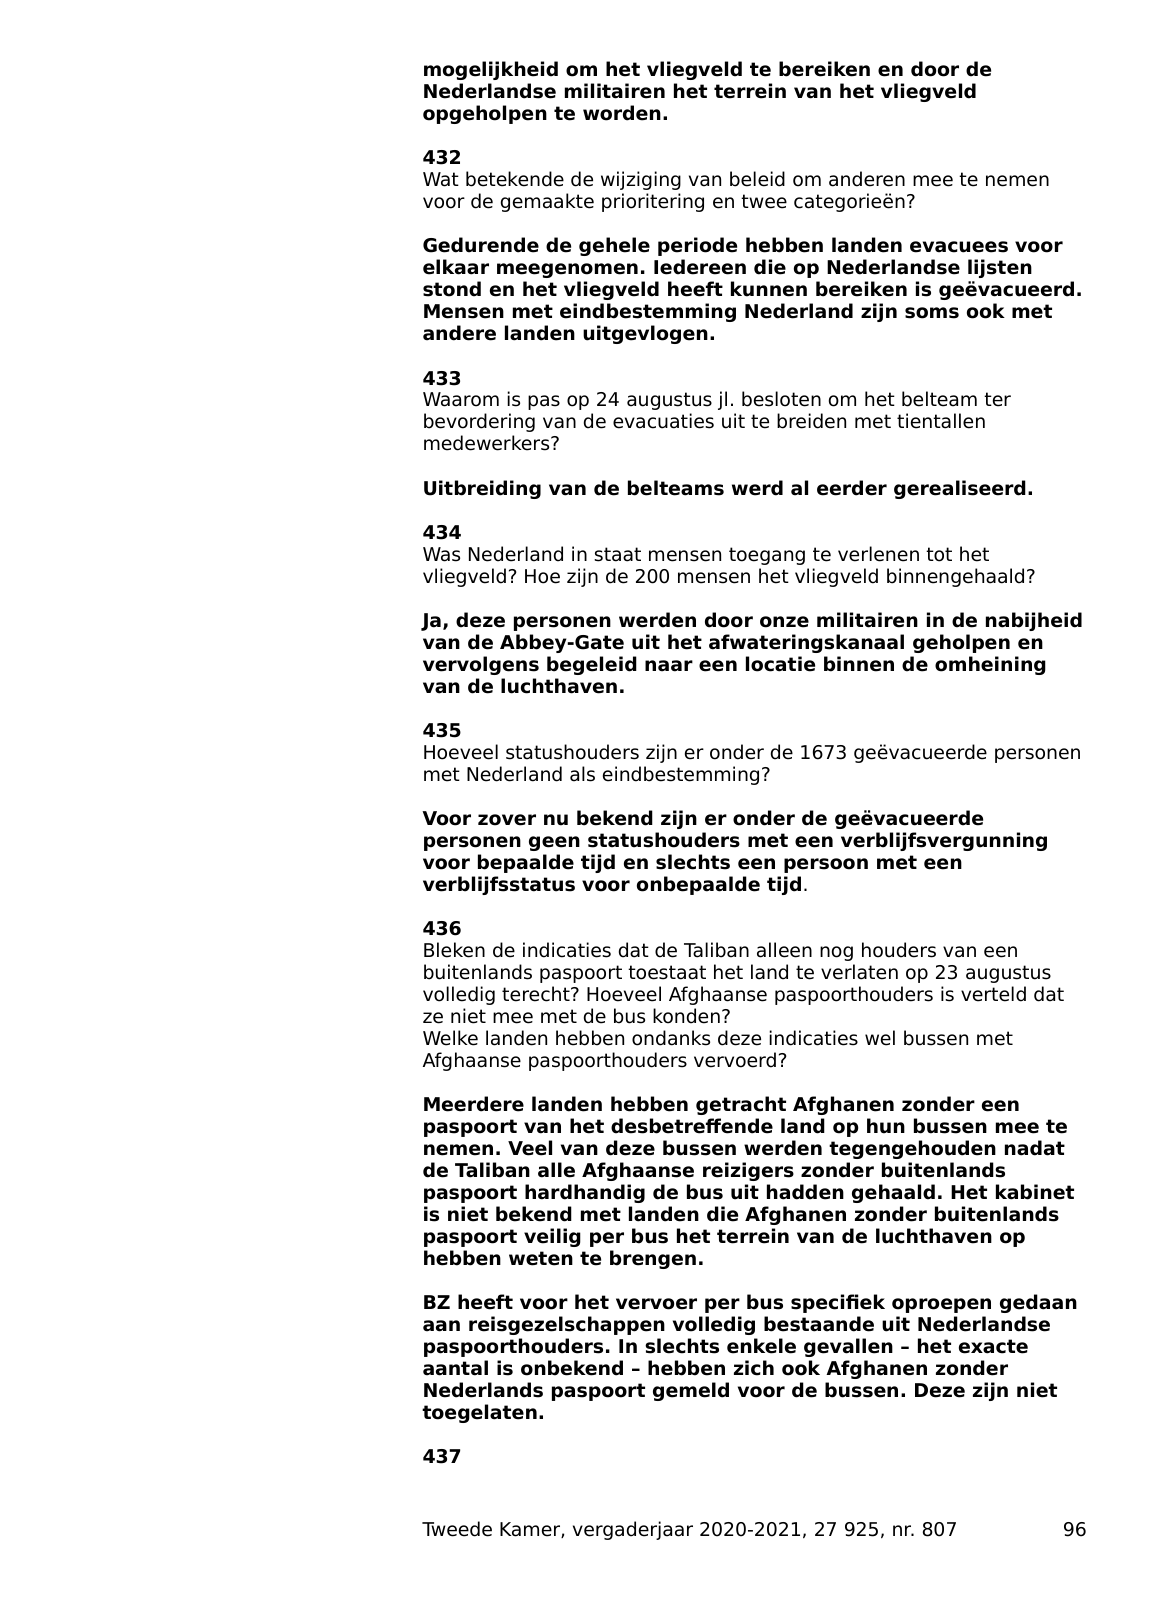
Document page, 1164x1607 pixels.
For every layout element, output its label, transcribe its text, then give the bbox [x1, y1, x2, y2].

text mogelijkheid om het vliegveld te bereiken en door de Nederlandse militairen het terrein van het vliegveld opgeholpen te worden. [422, 59, 1087, 125]
text Hoeveel statushouders zijn er onder de 1673 geëvacueerde personen met Nederland als eindbestemming? [422, 742, 1087, 786]
text Uitbreiding van de belteams werd al eerder gerealiseerd. [422, 477, 1087, 499]
text Gedurende de gehele periode hebben landen evacuees voor elkaar meegenomen. Iedereen die op Nederlandse lijsten stond en het vliegveld heeft kunnen bereiken is geëvacueerd. Mensen met eindbestemming Nederland zijn soms ook met andere landen uitgevlogen. [422, 235, 1087, 345]
text 433 [422, 367, 1087, 389]
text 437 [422, 1446, 1087, 1468]
text Waarom is pas op 24 augustus jl. besloten om het belteam ter bevordering van de evacuaties uit te breiden met tientallen medewerkers? [422, 389, 1087, 455]
text Welke landen hebben ondanks deze indicaties wel bussen met Afghaanse paspoorthouders vervoerd? [422, 1028, 1087, 1072]
text BZ heeft voor het vervoer per bus specifiek oproepen gedaan aan reisgezelschappen volledig bestaande uit Nederlandse paspoorthouders. In slechts enkele gevallen – het exacte aantal is onbekend – hebben zich ook Afghanen zonder Nederlands paspoort gemeld voor de bussen. Deze zijn niet toegelaten. [422, 1292, 1087, 1424]
text Was Nederland in staat mensen toegang te verlenen tot het vliegveld? Hoe zijn de 200 mensen het vliegveld binnengehaald? [422, 544, 1087, 588]
text 432 [422, 147, 1087, 169]
text Meerdere landen hebben getracht Afghanen zonder een paspoort van het desbetreffende land op hun bussen mee te nemen. Veel van deze bussen werden tegengehouden nadat de Taliban alle Afghaanse reizigers zonder buitenlands paspoort hardhandig de bus uit hadden gehaald. Het kabinet is niet bekend met landen die Afghanen zonder buitenlands paspoort veilig per bus het terrein van de luchthaven op hebben weten te brengen. [422, 1094, 1087, 1270]
text 436 [422, 918, 1087, 940]
text Voor zover nu bekend zijn er onder de geëvacueerde personen geen statushouders met een verblijfsvergunning voor bepaalde tijd en slechts een persoon met een verblijfsstatus voor onbepaalde tijd. [422, 808, 1087, 896]
text Wat betekende de wijziging van beleid om anderen mee te nemen voor de gemaakte prioritering en twee categorieën? [422, 169, 1087, 213]
text Ja, deze personen werden door onze militairen in de nabijheid van de Abbey-Gate uit het afwateringskanaal geholpen en vervolgens begeleid naar een locatie binnen de omheining van de luchthaven. [422, 610, 1087, 698]
text 434 [422, 522, 1087, 544]
text Bleken de indicaties dat de Taliban alleen nog houders van een buitenlands paspoort toestaat het land te verlaten op 23 augustus volledig terecht? Hoeveel Afghaanse paspoorthouders is verteld dat ze niet mee met de bus konden? [422, 940, 1087, 1028]
text 435 [422, 720, 1087, 742]
